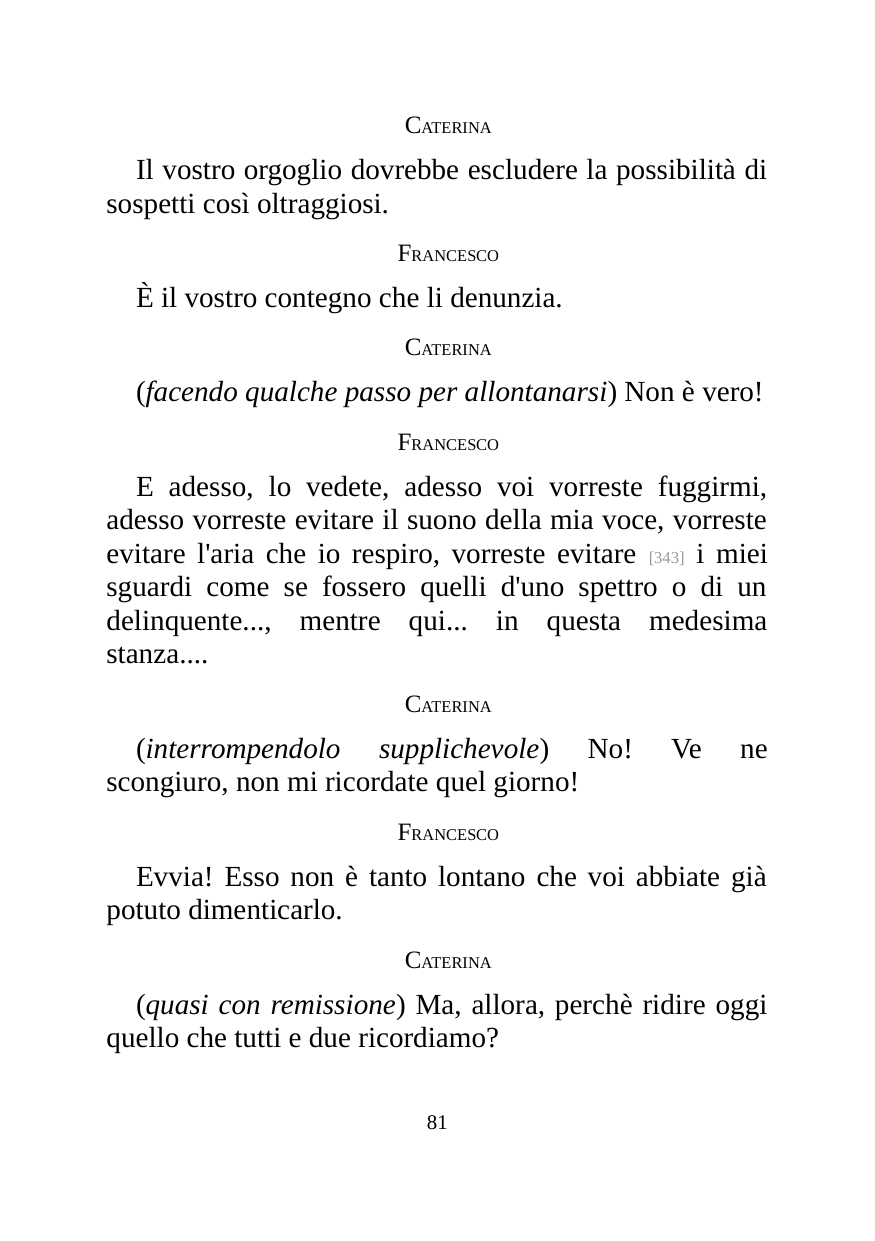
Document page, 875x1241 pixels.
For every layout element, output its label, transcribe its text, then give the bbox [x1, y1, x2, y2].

text (facendo qualche passo per allontanarsi) Non è vero! [106, 374, 768, 408]
text (interrompendolo supplichevole) No! Ve ne scongiuro, non mi ricordate quel giorno! [106, 731, 768, 798]
text Francesco [106, 423, 768, 456]
text Evvia! Esso non è tanto lontano che voi abbiate già potuto dimenticarlo. [106, 859, 768, 926]
text Francesco [106, 234, 768, 268]
text Caterina [106, 106, 768, 140]
text Il vostro orgoglio dovrebbe escludere la possibilità di sospetti così oltraggiosi. [106, 152, 768, 219]
text E adesso, lo vedete, adesso voi vorreste fuggirmi, adesso vorreste evitare il suono della mia voce, vorreste evitare l'aria che io respiro, vorreste evitare [343] i miei sguardi come se fossero quelli d'uno spettro o di un delinquente..., mentre qui... in questa medesima stanza.... [106, 469, 768, 670]
text È il vostro contegno che li denunzia. [106, 280, 768, 314]
text Francesco [106, 813, 768, 846]
text Caterina [106, 685, 768, 718]
text (quasi con remissione) Ma, allora, perchè ridire oggi quello che tutti e due ricordiamo? [106, 987, 768, 1054]
text Caterina [106, 941, 768, 974]
text Caterina [106, 328, 768, 362]
